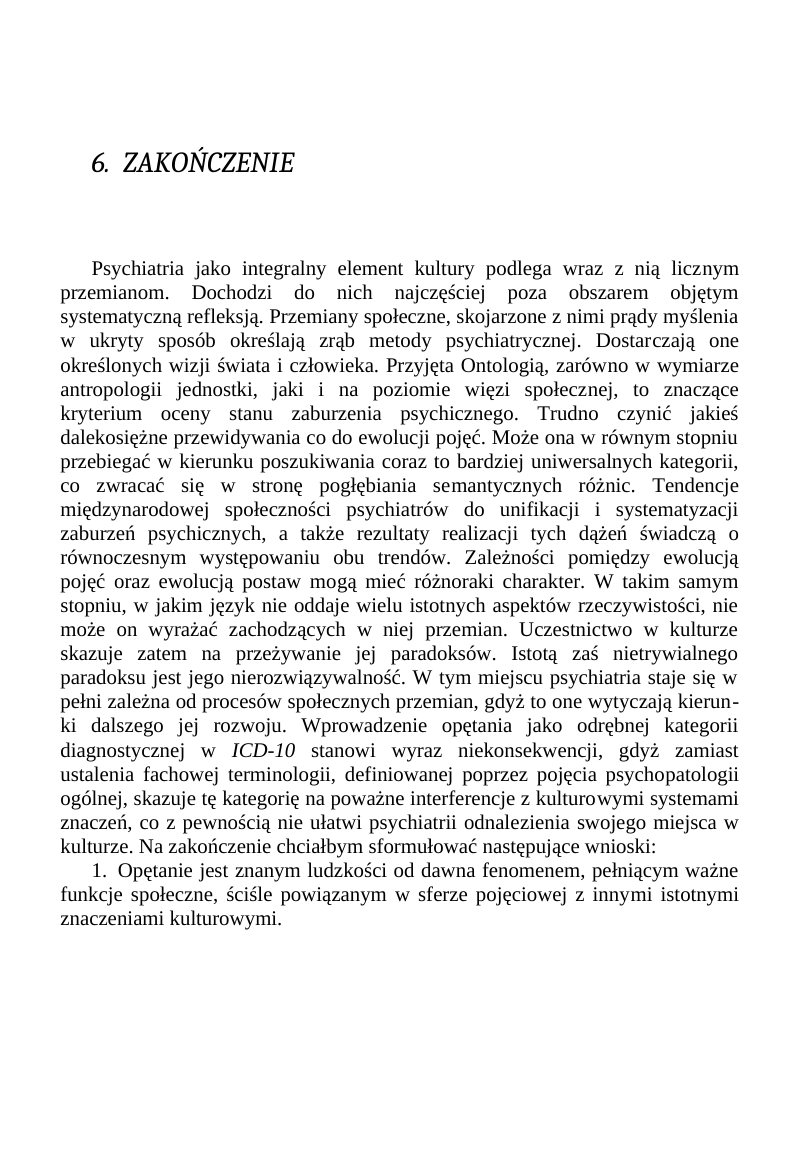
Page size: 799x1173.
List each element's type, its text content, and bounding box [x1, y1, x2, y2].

subtitle 6. ZAKOŃCZENIE [60, 147, 739, 180]
text Psychiatria jako integralny element kultury podlega wraz z nią licz­nym przemianom. Dochodzi do nich najczęściej poza obszarem objętym systematyczną refleksją. Przemiany społeczne, skojarzone z nimi prądy myślenia w ukryty sposób określają zrąb metody psychiatrycznej. Dostar­czają one określonych wizji świata i człowieka. Przyjęta Ontologią, zarów­no w wymiarze antropologii jednostki, jaki i na poziomie więzi społecz­nej, to znaczące kryterium oceny stanu zaburzenia psychicznego. Trudno czynić jakieś dalekosiężne przewidywania co do ewolucji pojęć. Może ona w równym stopniu przebiegać w kierunku poszukiwania coraz to bardziej uniwersalnych kategorii, co zwracać się w stronę pogłębiania se­mantycznych różnic. Tendencje międzynarodowej społeczności psychia­trów do unifikacji i systematyzacji zaburzeń psychicznych, a także rezul­taty realizacji tych dążeń świadczą o równoczesnym występowaniu obu trendów. Zależności pomiędzy ewolucją pojęć oraz ewolucją postaw mo­gą mieć różnoraki charakter. W takim samym stopniu, w jakim język nie oddaje wielu istotnych aspektów rzeczywistości, nie może on wyrażać zachodzących w niej przemian. Uczestnictwo w kulturze skazuje zatem na przeżywanie jej paradoksów. Istotą zaś nietrywialnego paradoksu jest jego nierozwiązywalność. W tym miejscu psychiatria staje się w pełni za­leżna od procesów społecznych przemian, gdyż to one wytyczają kierun­ki dalszego jej rozwoju. Wprowadzenie opętania jako odrębnej kategorii diagnostycznej w ICD-10 stanowi wyraz niekonsekwencji, gdyż zamiast ustalenia fachowej terminologii, definiowanej poprzez pojęcia psycho­patologii ogólnej, skazuje tę kategorię na poważne interferencje z kulturo­wymi systemami znaczeń, co z pewnością nie ułatwi psychiatrii odnale­zienia swojego miejsca w kulturze. Na zakończenie chciałbym sformuło­wać następujące wnioski: [60, 256, 739, 858]
list Opętanie jest znanym ludzkości od dawna fenomenem, pełniącym ważne funkcje społeczne, ściśle powiązanym w sferze pojęciowej z inny­mi istotnymi znaczeniami kulturowymi. [60, 858, 739, 930]
